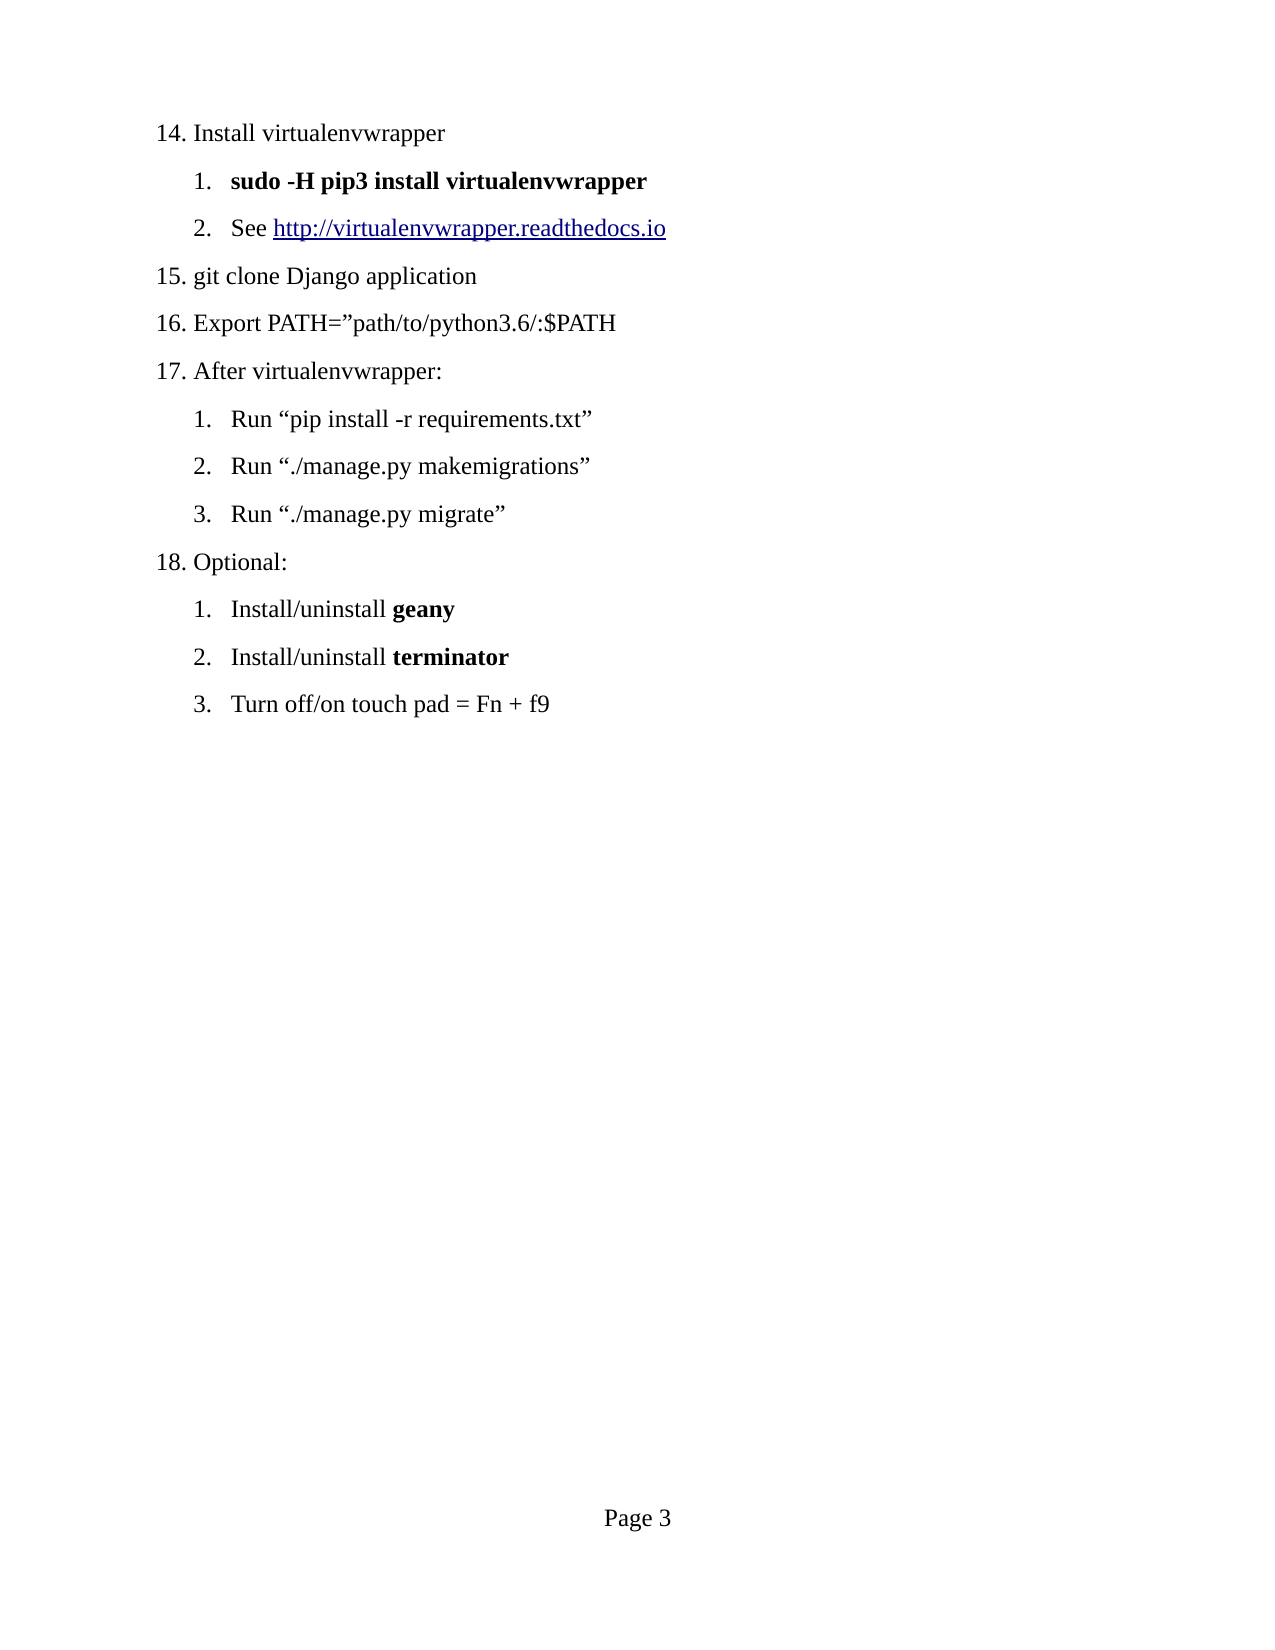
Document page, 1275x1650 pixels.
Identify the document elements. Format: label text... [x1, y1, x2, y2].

list After virtualenvwrapper: [156, 356, 1157, 385]
list Install/uninstall geany [193, 594, 1157, 623]
list Run “./manage.py makemigrations” [193, 451, 1157, 480]
list Install virtualenvwrapper [156, 118, 1157, 147]
list git clone Django application [156, 261, 1157, 290]
list Run “./manage.py migrate” [193, 499, 1157, 528]
list Run “pip install -r requirements.txt” [193, 404, 1157, 432]
list Optional: [156, 547, 1157, 575]
list sudo -H pip3 install virtualenvwrapper [193, 166, 1157, 194]
list Turn off/on touch pad = Fn + f9 [193, 689, 1157, 718]
list Export PATH=”path/to/python3.6/:$PATH [156, 308, 1157, 337]
list See http://virtualenvwrapper.readthedocs.io [193, 213, 1157, 242]
list Install/uninstall terminator [193, 642, 1157, 671]
